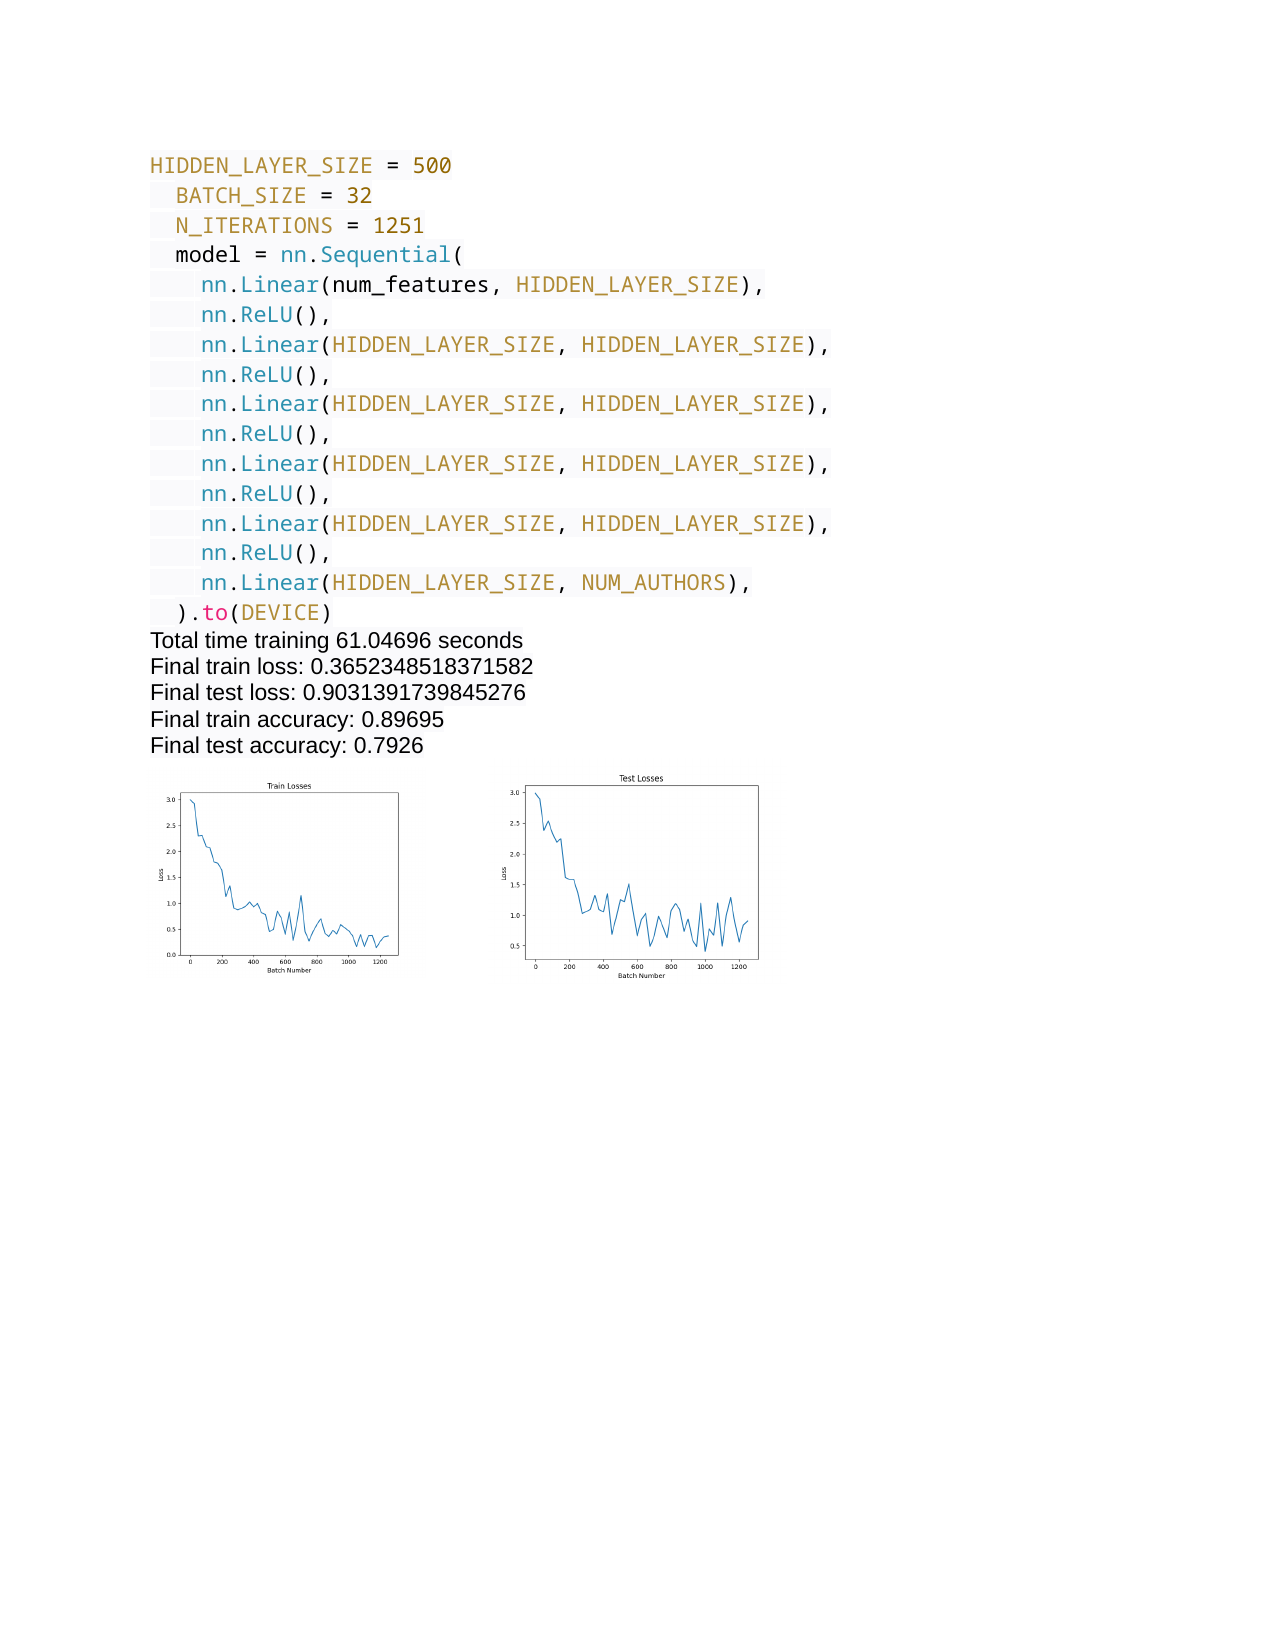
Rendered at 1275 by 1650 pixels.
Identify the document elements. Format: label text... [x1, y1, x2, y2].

text Final train loss: 0.3652348518371582 [150, 653, 1125, 679]
text BATCH_SIZE = 32 [150, 180, 1125, 209]
text ).to(DEVICE) [150, 597, 1125, 627]
picture [487, 758, 788, 984]
text HIDDEN_LAYER_SIZE = 500 [150, 150, 1125, 180]
text nn.Linear(num_features, HIDDEN_LAYER_SIZE), [150, 269, 1125, 299]
text model = nn.Sequential( [150, 239, 1125, 269]
picture [146, 767, 426, 978]
text nn.ReLU(), [150, 358, 1125, 388]
text Final test accuracy: 0.7926 [150, 732, 1125, 758]
text nn.ReLU(), [150, 418, 1125, 448]
text nn.Linear(HIDDEN_LAYER_SIZE, HIDDEN_LAYER_SIZE), [150, 507, 1125, 537]
text nn.Linear(HIDDEN_LAYER_SIZE, NUM_AUTHORS), [150, 567, 1125, 597]
text N_ITERATIONS = 1251 [150, 209, 1125, 239]
text nn.ReLU(), [150, 478, 1125, 507]
text nn.Linear(HIDDEN_LAYER_SIZE, HIDDEN_LAYER_SIZE), [150, 448, 1125, 478]
text Final train accuracy: 0.89695 [150, 706, 1125, 732]
text nn.Linear(HIDDEN_LAYER_SIZE, HIDDEN_LAYER_SIZE), [150, 329, 1125, 358]
text Final test loss: 0.9031391739845276 [150, 679, 1125, 706]
text nn.ReLU(), [150, 299, 1125, 329]
text Total time training 61.04696 seconds [150, 627, 1125, 653]
text nn.ReLU(), [150, 537, 1125, 567]
text nn.Linear(HIDDEN_LAYER_SIZE, HIDDEN_LAYER_SIZE), [150, 388, 1125, 418]
